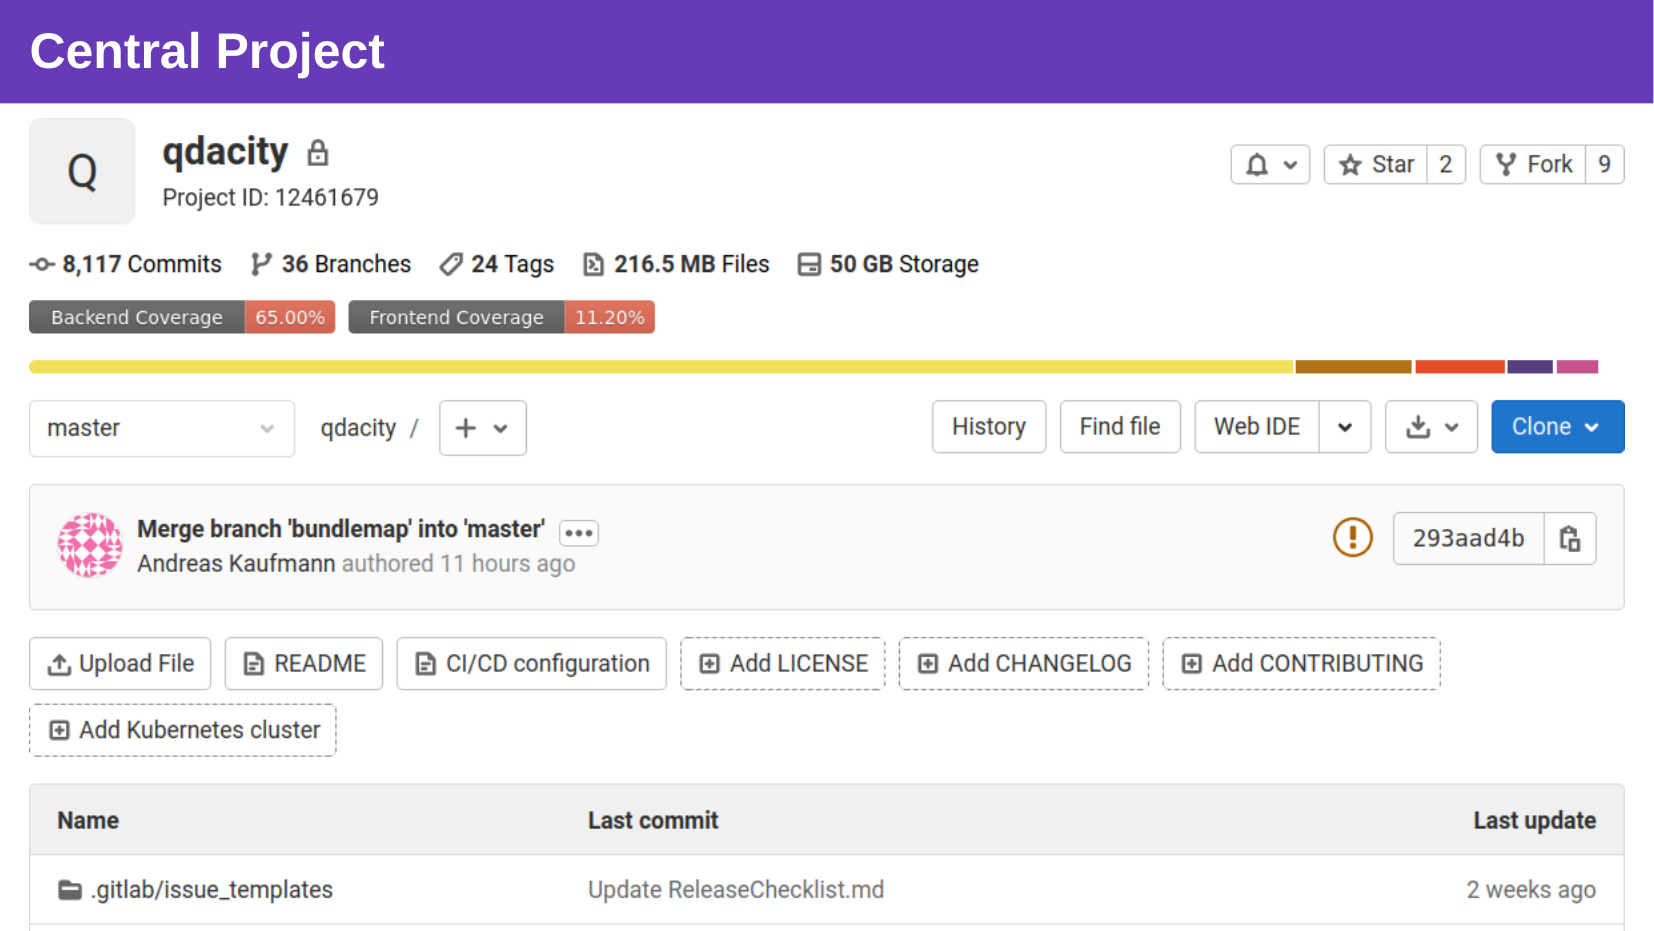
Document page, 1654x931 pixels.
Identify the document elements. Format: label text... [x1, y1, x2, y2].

picture [29, 118, 1625, 931]
title Central Project [0, 0, 1654, 104]
